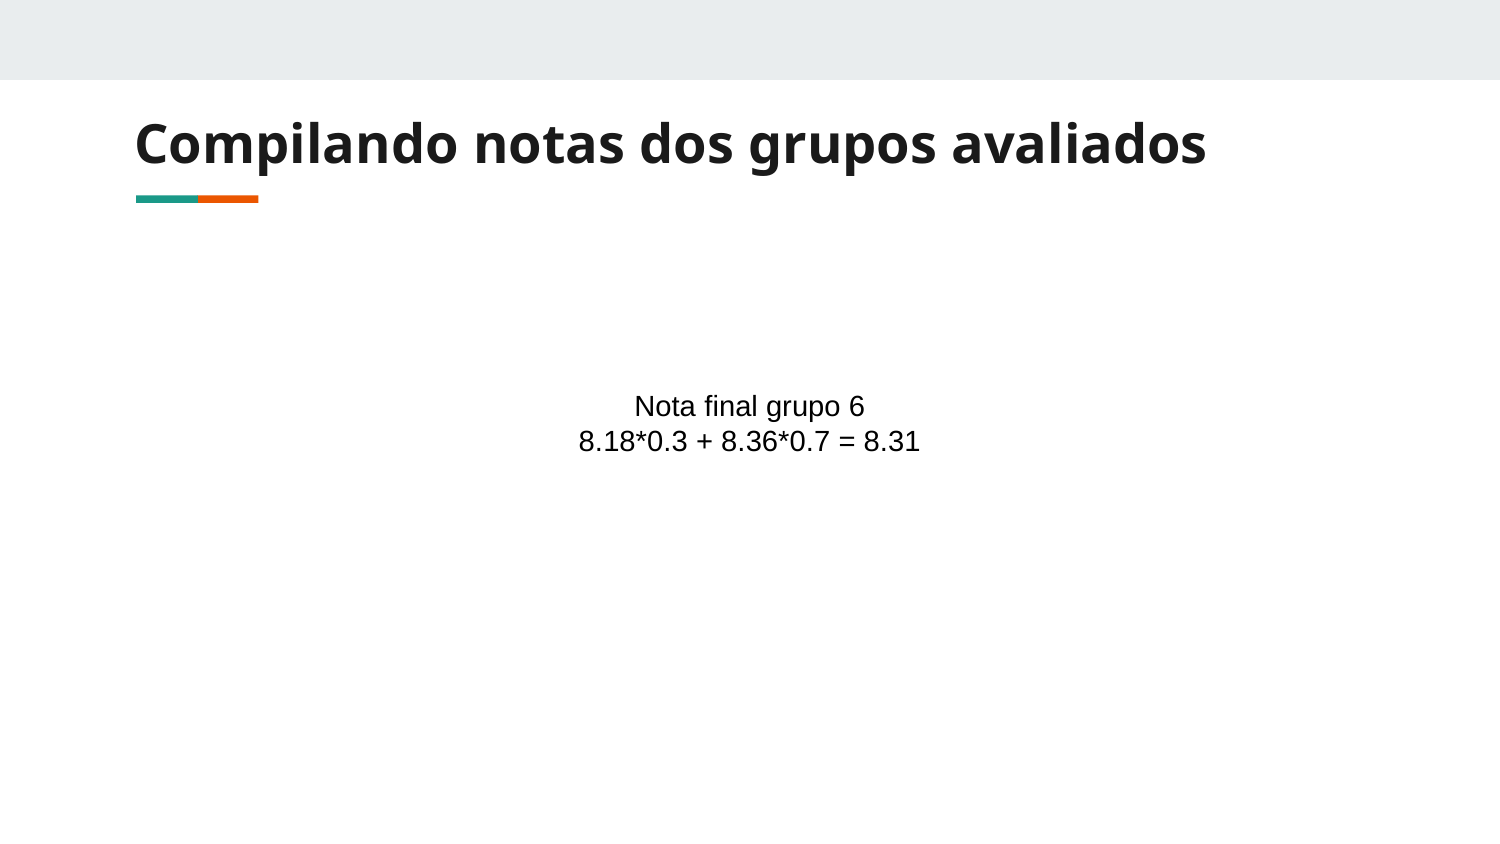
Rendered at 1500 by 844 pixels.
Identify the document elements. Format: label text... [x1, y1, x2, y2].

text_box Nota final grupo 6 8.18*0.3 + 8.36*0.7 = 8.31 [480, 372, 1020, 472]
title Compilando notas dos grupos avaliados [119, 94, 1381, 183]
